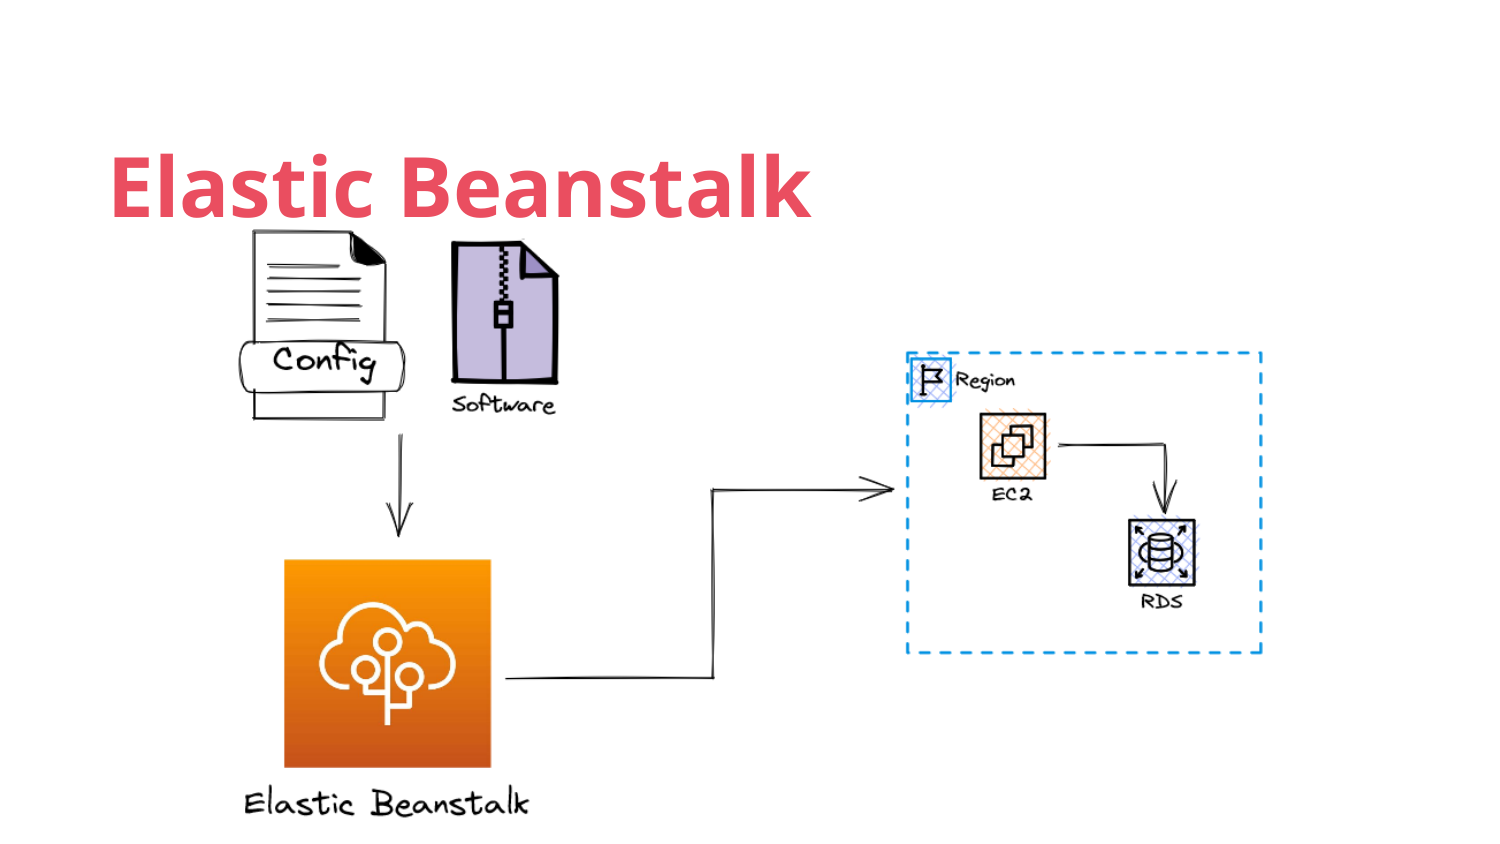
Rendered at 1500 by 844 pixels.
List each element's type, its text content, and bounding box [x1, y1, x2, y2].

text_box Elastic Beanstalk [92, 104, 1408, 243]
picture [228, 220, 1272, 836]
